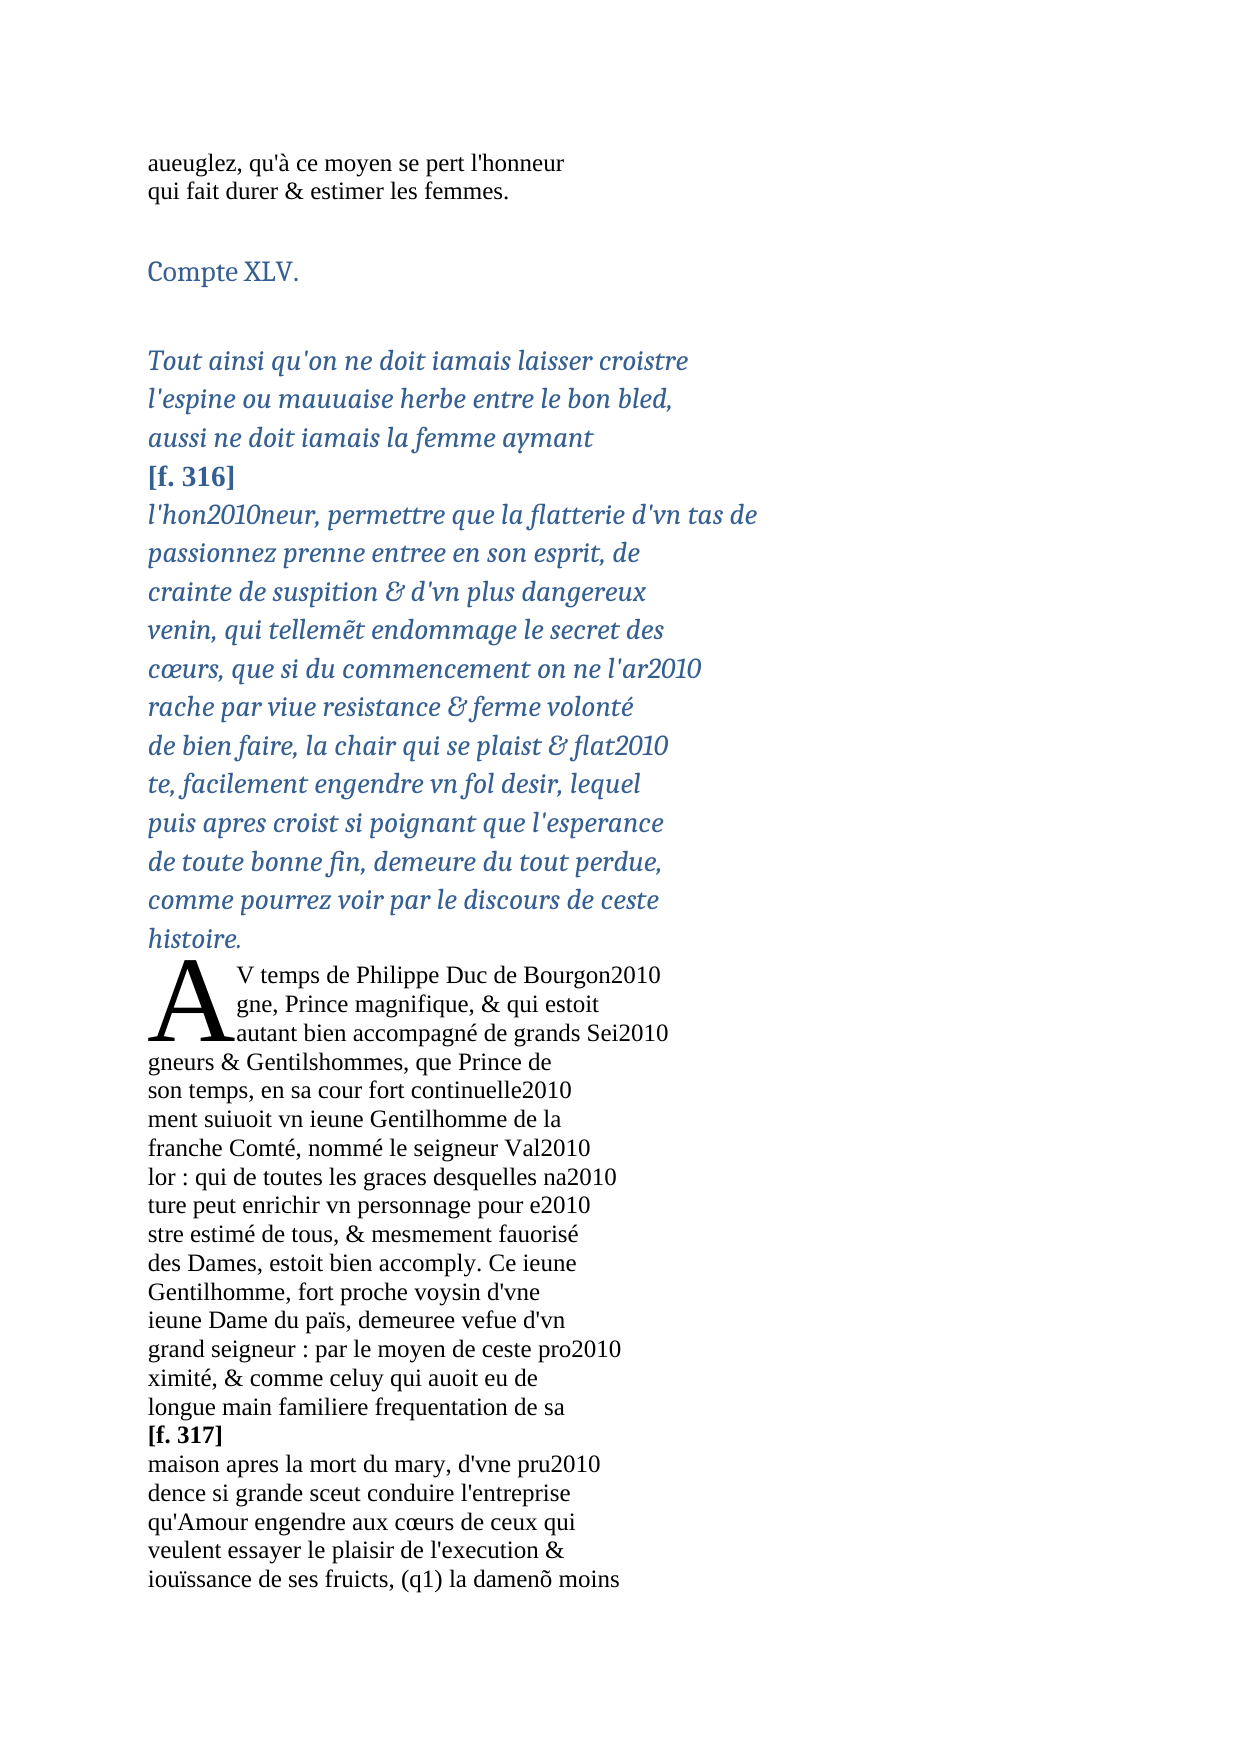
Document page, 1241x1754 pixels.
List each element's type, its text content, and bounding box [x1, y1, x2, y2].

text aueuglez, qu'à ce moyen se pert l'honneur qui fait durer & estimer les femmes. [148, 148, 1093, 205]
subtitle Compte XLV. [148, 255, 1093, 289]
text AV temps de Philippe Duc de Bourgon2010 gne, Prince magnifique, & qui estoit autant bien accompagné de grands Sei2010 gneurs & Gentilshommes, que Prince de son temps, en sa cour fort continuelle2010 ment suiuoit vn ieune Gentilhomme de la franche Comté, nommé le seigneur Val2010 lor : qui de toutes les graces desquelles na2010 ture peut enrichir vn personnage pour e2010 stre estimé de tous, & mesmement fauorisé des Dames, estoit bien accomply. Ce ieune Gentilhomme, fort proche voysin d'vne ieune Dame du païs, demeuree vefue d'vn grand seigneur : par le moyen de ceste pro2010 ximité, & comme celuy qui auoit eu de longue main familiere frequentation de sa [f. 317] maison apres la mort du mary, d'vne pru2010 dence si grande sceut conduire l'entreprise qu'Amour engendre aux cœurs de ceux qui veulent essayer le plaisir de l'execution & iouïssance de ses fruicts, (q1) la damenõ moins [148, 960, 1093, 1593]
subtitle Tout ainsi qu'on ne doit iamais laisser croistre l'espine ou mauuaise herbe entre le bon bled, aussi ne doit iamais la femme aymant [f. 316] l'hon2010neur, permettre que la flatterie d'vn tas de passionnez prenne entree en son esprit, de crainte de suspition & d'vn plus dangereux venin, qui tellemẽt endommage le secret des cœurs, que si du commencement on ne l'ar2010 rache par viue resistance & ferme volonté de bien faire, la chair qui se plaist & flat2010 te, facilement engendre vn fol desir, lequel puis apres croist si poignant que l'esperance de toute bonne fin, demeure du tout perdue, comme pourrez voir par le discours de ceste histoire. [148, 344, 1093, 955]
